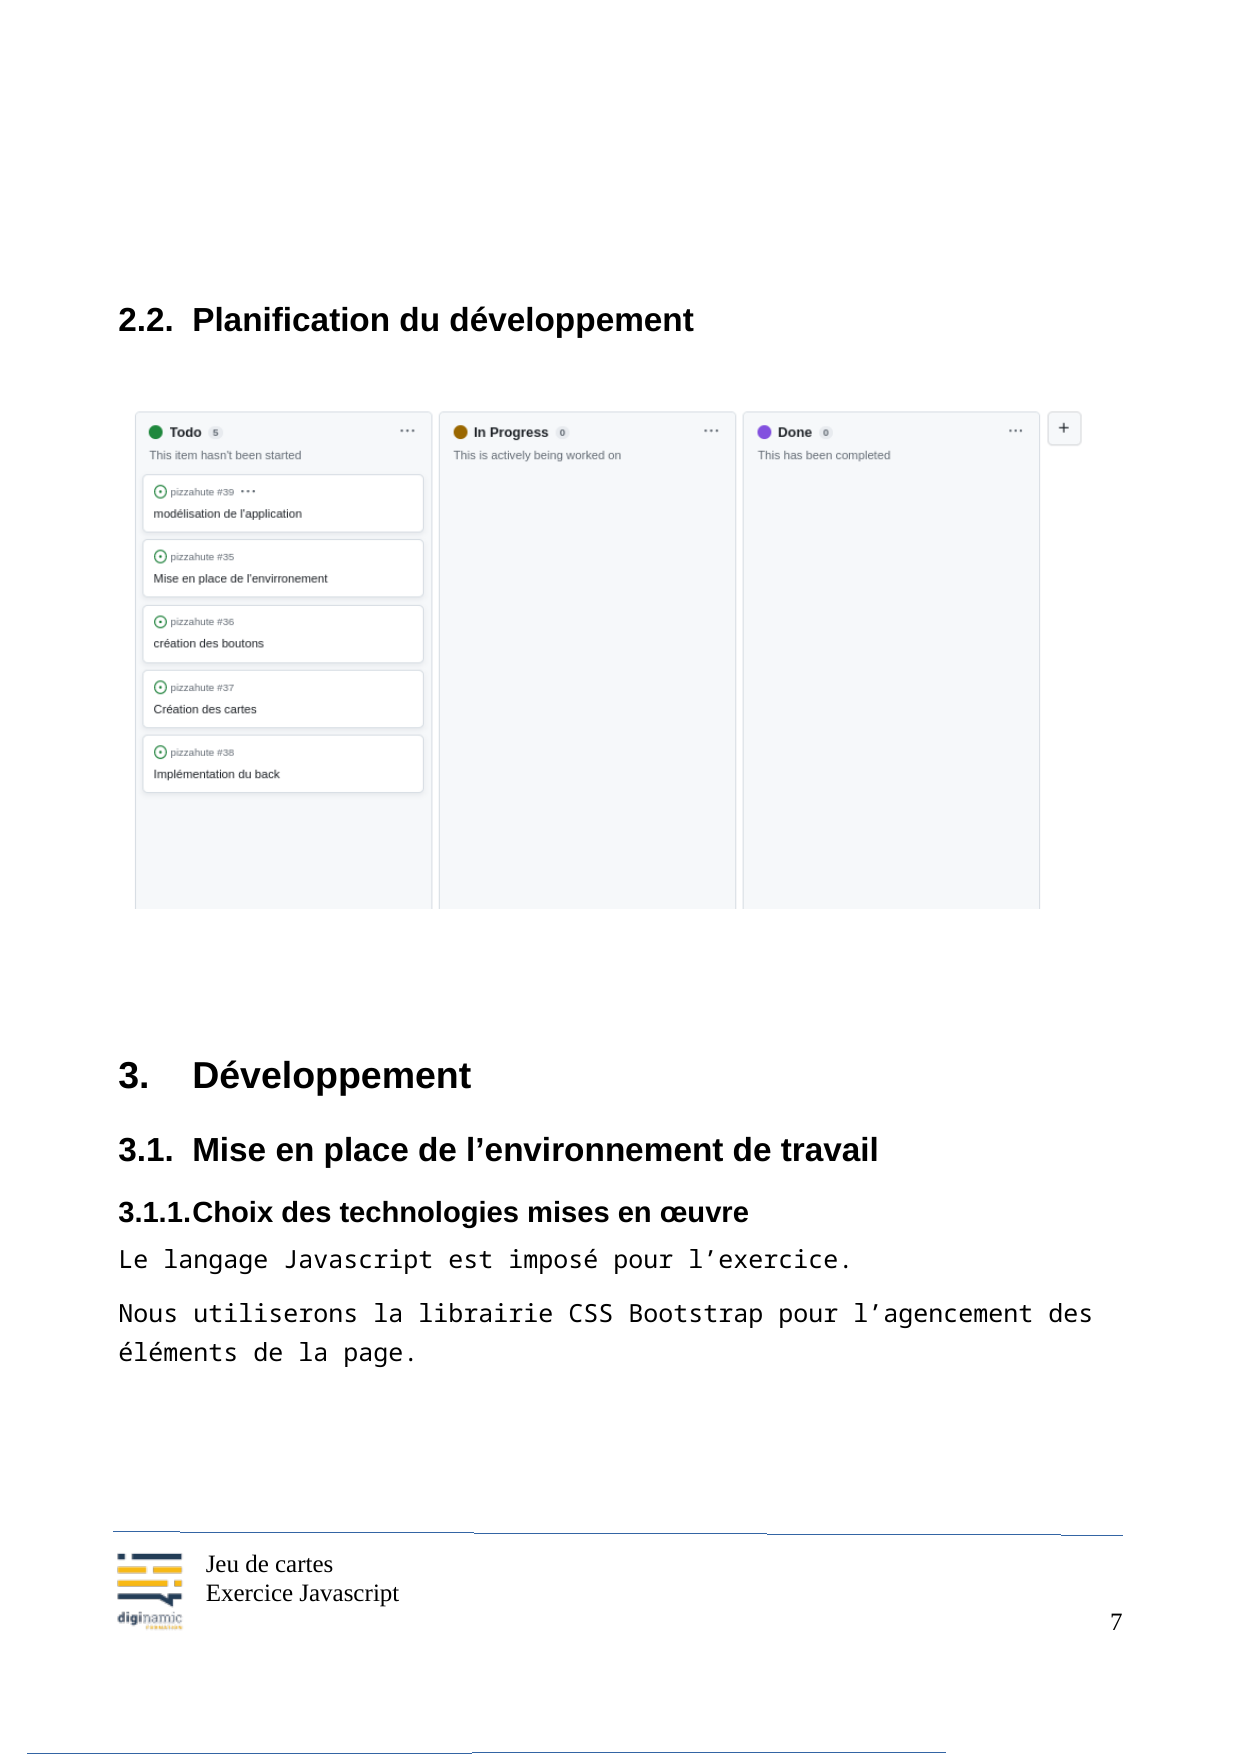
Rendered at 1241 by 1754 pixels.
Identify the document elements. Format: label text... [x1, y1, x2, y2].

subtitle Planification du développement [118, 300, 1122, 339]
text Le langage Javascript est imposé pour l’exercice. [118, 1241, 1122, 1276]
picture [115, 1551, 186, 1632]
text Nous utiliserons la librairie CSS Bootstrap pour l’agencement des éléments de la page. [118, 1295, 1122, 1368]
subtitle Choix des technologies mises en œuvre [118, 1195, 1122, 1229]
subtitle Développement [118, 1053, 1122, 1097]
subtitle Mise en place de l’environnement de travail [118, 1130, 1122, 1168]
picture [118, 405, 1123, 909]
